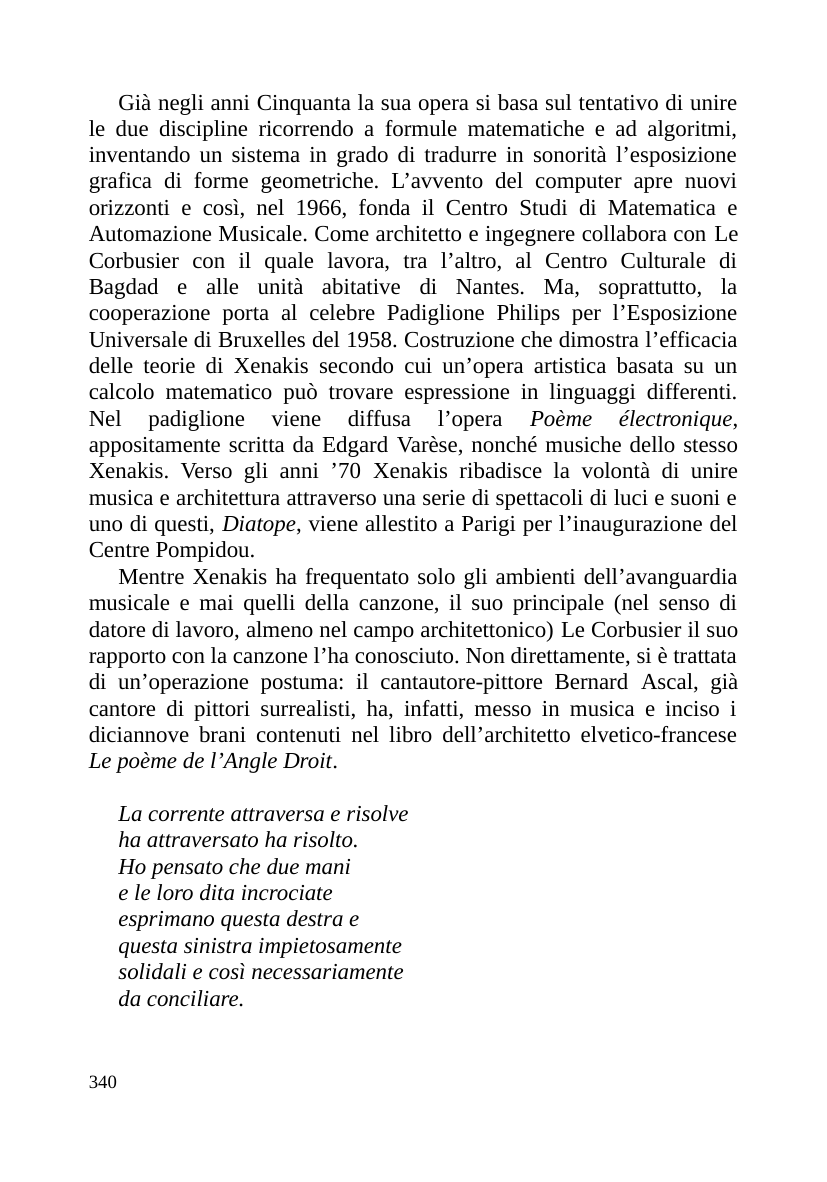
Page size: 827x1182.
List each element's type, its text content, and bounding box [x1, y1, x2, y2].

text Mentre Xenakis ha frequentato solo gli ambienti dell’avanguardia musicale e mai quelli della canzone, il suo principale (nel senso di datore di lavoro, almeno nel campo architettonico) Le Corbusier il suo rapporto con la canzone l’ha conosciuto. Non direttamente, si è trattata di un’operazione postuma: il cantautore-pittore Bernard Ascal, già cantore di pittori surrealisti, ha, infatti, messo in musica e inciso i diciannove brani contenuti nel libro dell’architetto elvetico-francese Le poème de l’Angle Droit. [88, 563, 738, 774]
text esprimano questa destra e [88, 906, 738, 932]
text Già negli anni Cinquanta la sua opera si basa sul tentativo di unire le due discipline ricorrendo a formule matematiche e ad algoritmi, inventando un sistema in grado di tradurre in sonorità l’esposizione grafica di forme geometriche. L’avvento del computer apre nuovi orizzonti e così, nel 1966, fonda il Centro Studi di Matematica e Automazione Musicale. Come architetto e ingegnere collabora con Le Corbusier con il quale lavora, tra l’altro, al Centro Culturale di Bagdad e alle unità abitative di Nantes. Ma, soprattutto, la cooperazione porta al celebre Padiglione Philips per l’Esposizione Universale di Bruxelles del 1958. Costruzione che dimostra l’efficacia delle teorie di Xenakis secondo cui un’opera artistica basata su un calcolo matematico può trovare espressione in linguaggi differenti. Nel padiglione viene diffusa l’opera Poème électronique, appositamente scritta da Edgard Varèse, nonché musiche dello stesso Xenakis. Verso gli anni ’70 Xenakis ribadisce la volontà di unire musica e architettura attraverso una serie di spettacoli di luci e suoni e uno di questi, Diatope, viene allestito a Parigi per l’inaugurazione del Centre Pompidou. [88, 88, 738, 563]
text da conciliare. [88, 984, 738, 1011]
text La corrente attraversa e risolve [88, 800, 738, 826]
text e le loro dita incrociate [88, 879, 738, 906]
text questa sinistra impietosamente [88, 932, 738, 958]
text solidali e così necessariamente [88, 958, 738, 984]
text ha attraversato ha risolto. [88, 826, 738, 853]
text Ho pensato che due mani [88, 853, 738, 879]
